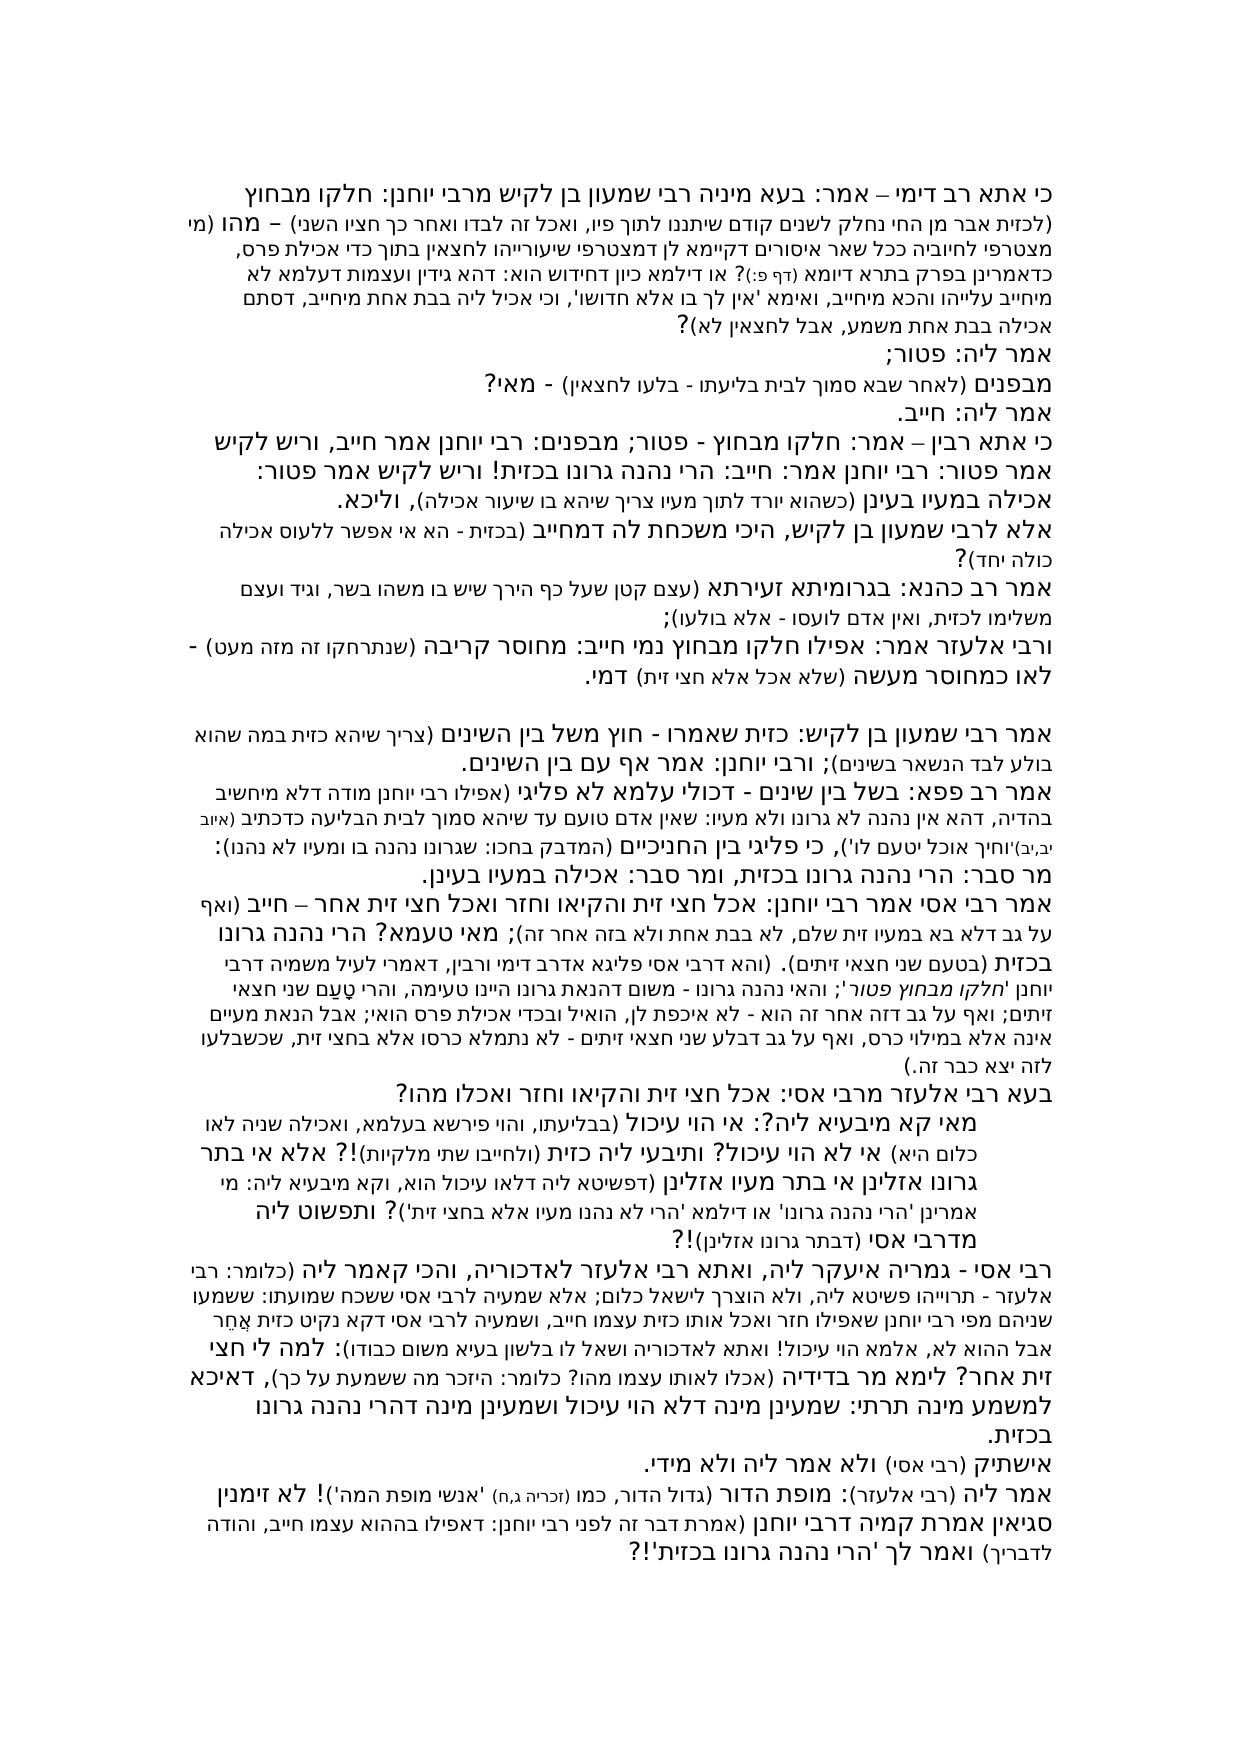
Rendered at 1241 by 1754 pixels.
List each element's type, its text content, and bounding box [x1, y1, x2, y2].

text בעא רבי אלעזר מרבי אסי: אכל חצי זית והקיאו וחזר ואכלו מהו? [187, 1079, 1053, 1108]
text אמר רב כהנא: בגרומיתא זעירתא (עצם קטן שעל כף הירך שיש בו משהו בשר, וגיד ועצם משלימו לכזית, ואין אדם לועסו - אלא בולעו); [187, 573, 1053, 632]
text אמר ליה: פטור; [187, 339, 1053, 369]
text אמר ליה: חייב. [187, 398, 1053, 427]
text אמר ליה (רבי אלעזר): מופת הדור (גדול הדור, כמו (זכריה ג,ח) 'אנשי מופת המה')! לא זימנין סגיאין אמרת קמיה דרבי יוחנן (אמרת דבר זה לפני רבי יוחנן: דאפילו בההוא עצמו חייב, והודה לדבריך) ואמר לך 'הרי נהנה גרונו בכזית'!? [187, 1479, 1053, 1567]
text כי אתא רבין – אמר: חלקו מבחוץ - פטור; מבפנים: רבי יוחנן אמר חייב, וריש לקיש אמר פטור: רבי יוחנן אמר: חייב: הרי נהנה גרונו בכזית! וריש לקיש אמר פטור: אכילה במעיו בעינן (כשהוא יורד לתוך מעיו צריך שיהא בו שיעור אכילה), וליכא. [187, 427, 1053, 515]
text אישתיק (רבי אסי) ולא אמר ליה ולא מידי. [187, 1450, 1053, 1479]
text רבי אסי - גמריה איעקר ליה, ואתא רבי אלעזר לאדכוריה, והכי קאמר ליה (כלומר: רבי אלעזר - תרוייהו פשיטא ליה, ולא הוצרך לישאל כלום; אלא שמעיה לרבי אסי ששכח שמועתו: ששמעו שניהם מפי רבי יוחנן שאפילו חזר ואכל אותו כזית עצמו חייב, ושמעיה לרבי אסי דקא נקיט כזית אֲחֵר אבל ההוא לא, אלמא הוי עיכול! ואתא לאדכוריה ושאל לו בלשון בעיא משום כבודו): למה לי חצי זית אחר? לימא מר בדידיה (אכלו לאותו עצמו מהו? כלומר: היזכר מה ששמעת על כך), דאיכא למשמע מינה תרתי: שמעינן מינה דלא הוי עיכול ושמעינן מינה דהרי נהנה גרונו בכזית. [187, 1255, 1053, 1450]
text אמר רבי אסי אמר רבי יוחנן: אכל חצי זית והקיאו וחזר ואכל חצי זית אחר – חייב (ואף על גב דלא בא במעיו זית שלם, לא בבת אחת ולא בזה אחר זה); מאי טעמא? הרי נהנה גרונו בכזית (בטעם שני חצאי זיתים). (והא דרבי אסי פליגא אדרב דימי ורבין, דאמרי לעיל משמיה דרבי יוחנן 'חלקו מבחוץ פטור'; והאי נהנה גרונו - משום דהנאת גרונו היינו טעימה, והרי טָעַם שני חצאי זיתים; ואף על גב דזה אחר זה הוא - לא איכפת לן, הואיל ובכדי אכילת פרס הואי; אבל הנאת מעיים אינה אלא במילוי כרס, ואף על גב דבלע שני חצאי זיתים - לא נתמלא כרסו אלא בחצי זית, שכשבלעו לזה יצא כבר זה.) [187, 889, 1053, 1079]
text אמר רבי שמעון בן לקיש: כזית שאמרו - חוץ משל בין השינים (צריך שיהא כזית במה שהוא בולע לבד הנשאר בשינים); ורבי יוחנן: אמר אף עם בין השינים. [187, 719, 1053, 777]
text מבפנים (לאחר שבא סמוך לבית בליעתו - בלעו לחצאין) - מאי? [187, 369, 1053, 398]
text כי אתא רב דימי – אמר: בעא מיניה רבי שמעון בן לקיש מרבי יוחנן: חלקו מבחוץ (לכזית אבר מן החי נחלק לשנים קודם שיתננו לתוך פיו, ואכל זה לבדו ואחר כך חציו השני) – מהו (מי מצטרפי לחיוביה ככל שאר איסורים דקיימא לן דמצטרפי שיעורייהו לחצאין בתוך כדי אכילת פרס, כדאמרינן בפרק בתרא דיומא (דף פ:)? או דילמא כיון דחידוש הוא: דהא גידין ועצמות דעלמא לא מיחייב עלייהו והכא מיחייב, ואימא 'אין לך בו אלא חדושו', וכי אכיל ליה בבת אחת מיחייב, דסתם אכילה בבת אחת משמע, אבל לחצאין לא)? [187, 179, 1053, 339]
text אלא לרבי שמעון בן לקיש, היכי משכחת לה דמחייב (בכזית - הא אי אפשר ללעוס אכילה כולה יחד)? [187, 515, 1053, 573]
text ורבי אלעזר אמר: אפילו חלקו מבחוץ נמי חייב: מחוסר קריבה (שנתרחקו זה מזה מעט) - לאו כמחוסר מעשה (שלא אכל אלא חצי זית) דמי. [187, 632, 1053, 690]
text מאי קא מיבעיא ליה?: אי הוי עיכול (בבליעתו, והוי פירשא בעלמא, ואכילה שניה לאו כלום היא) אי לא הוי עיכול? ותיבעי ליה כזית (ולחייבו שתי מלקיות)!? אלא אי בתר גרונו אזלינן אי בתר מעיו אזלינן (דפשיטא ליה דלאו עיכול הוא, וקא מיבעיא ליה: מי אמרינן 'הרי נהנה גרונו' או דילמא 'הרי לא נהנו מעיו אלא בחצי זית')? ותפשוט ליה מדרבי אסי (דבתר גרונו אזלינן)!? [187, 1108, 978, 1255]
text אמר רב פפא: בשל בין שינים - דכולי עלמא לא פליגי (אפילו רבי יוחנן מודה דלא מיחשיב בהדיה, דהא אין נהנה לא גרונו ולא מעיו: שאין אדם טועם עד שיהא סמוך לבית הבליעה כדכתיב (איוב יב,יב)'וחיך אוכל יטעם לו'), כי פליגי בין החניכיים (המדבק בחכו: שגרונו נהנה בו ומעיו לא נהנו): מר סבר: הרי נהנה גרונו בכזית, ומר סבר: אכילה במעיו בעינן. [187, 777, 1053, 889]
